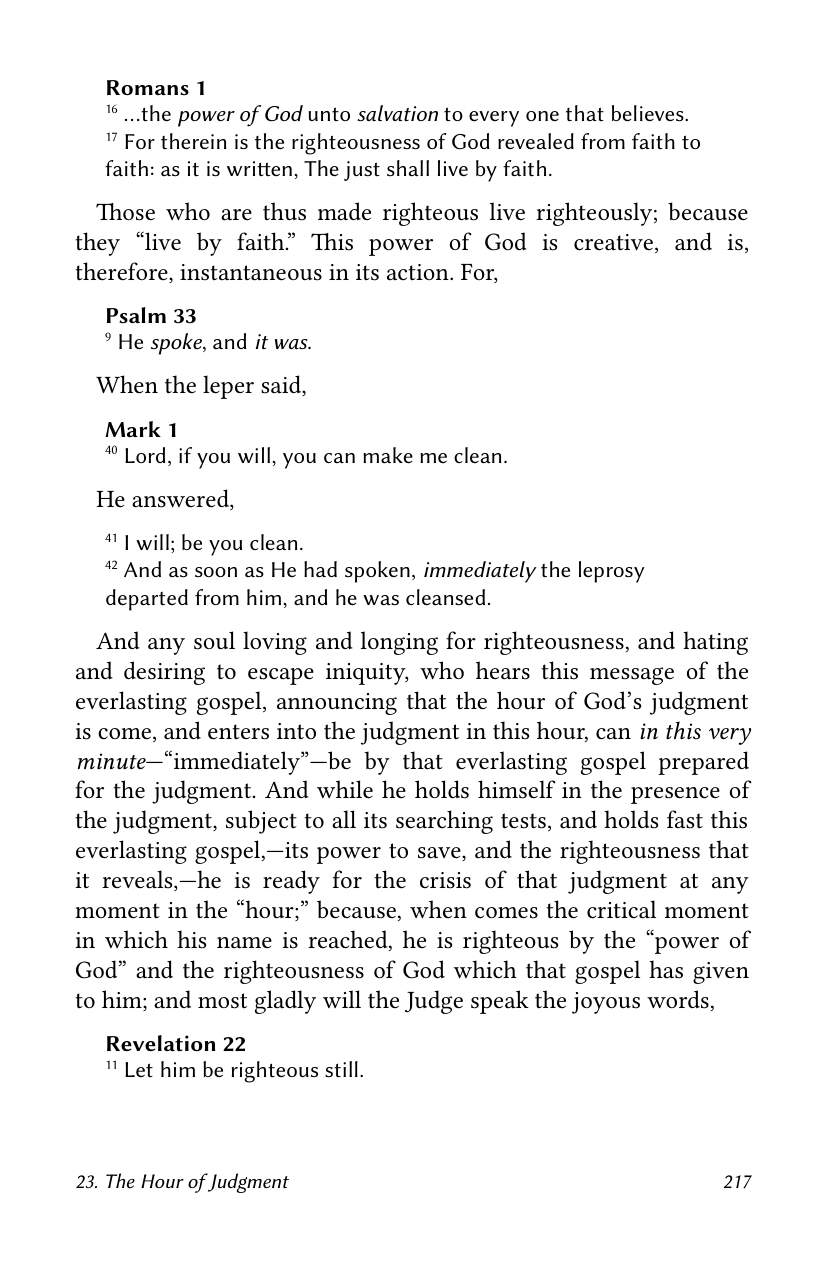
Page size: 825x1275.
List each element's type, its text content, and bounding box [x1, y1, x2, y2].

text 41 I will; be you clean. [105, 530, 720, 556]
text Romans 1 [105, 75, 750, 101]
text 9 He spoke, and it was. [105, 329, 720, 355]
text Those who are thus made righteous live righteously; because they “live by faith.” This power of God is creative, and is, therefore, instantaneous in its action. For, [75, 198, 750, 287]
text Psalm 33 [105, 303, 750, 329]
text He answered, [75, 485, 750, 513]
text 16 ...the power of God unto salvation to every one that believes. [105, 101, 720, 127]
text 17 For therein is the righteousness of God revealed from faith to faith: as it is written, The just shall live by faith. [105, 128, 720, 182]
text 42 And as soon as He had spoken, immediately the leprosy departed from him, and he was cleansed. [105, 557, 720, 611]
text 11 Let him be righteous still. [105, 1057, 720, 1083]
text Mark 1 [105, 416, 750, 443]
text And any soul loving and longing for righteousness, and hating and desiring to escape iniquity, who hears this message of the everlasting gospel, announcing that the hour of God’s judgment is come, and enters into the judgment in this hour, can in this very minute—“immediately”—be by that everlasting gospel prepared for the judgment. And while he holds himself in the presence of the judgment, subject to all its searching tests, and holds fast this everlasting gospel,—its power to save, and the righteousness that it reveals,—he is ready for the crisis of that judgment at any moment in the “hour;” because, when comes the critical moment in which his name is reached, he is righteous by the “power of God” and the righteousness of God which that gospel has given to him; and most gladly will the Judge speak the joyous words, [75, 627, 750, 1014]
text 40 Lord, if you will, you can make me clean. [105, 443, 720, 469]
text Revelation 22 [105, 1031, 750, 1057]
text When the leper said, [75, 372, 750, 400]
